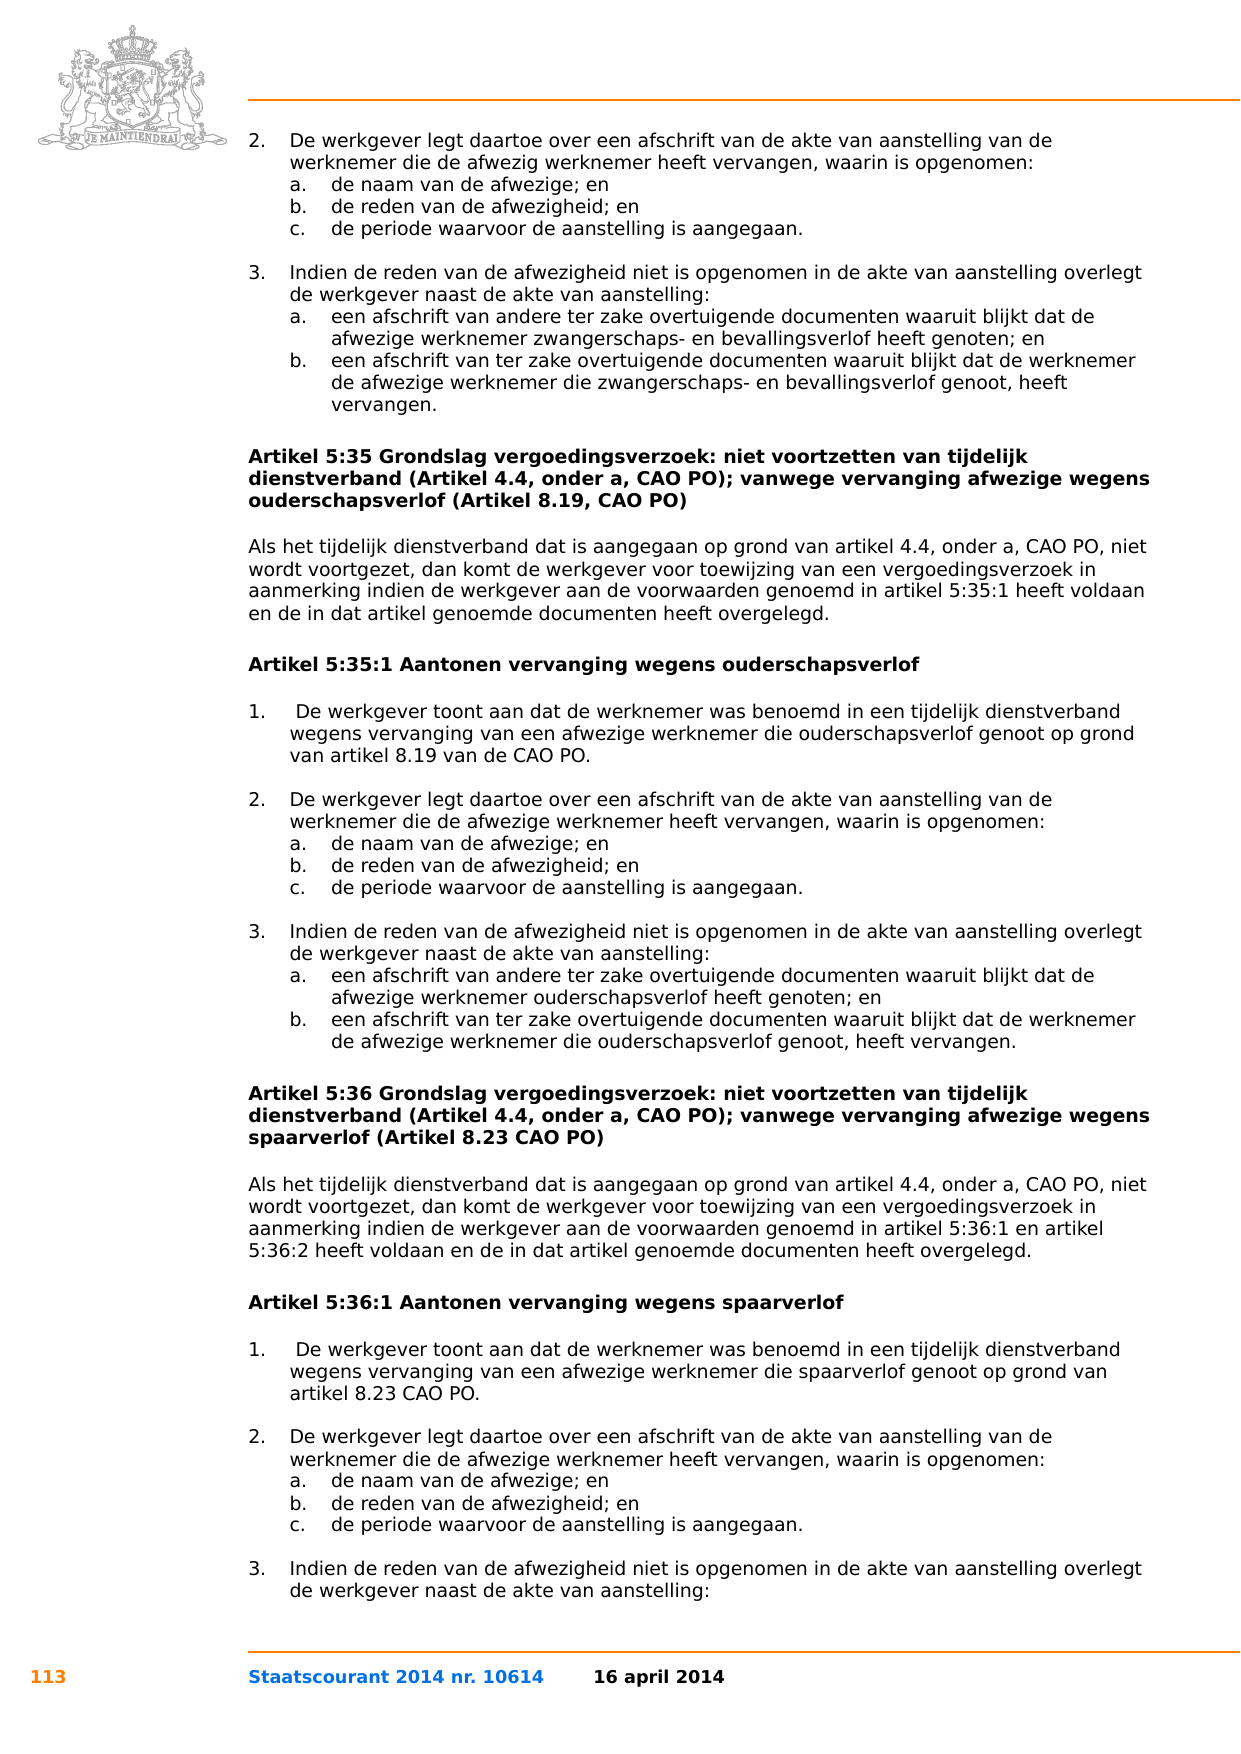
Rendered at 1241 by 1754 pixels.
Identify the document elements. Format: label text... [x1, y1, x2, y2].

subtitle Artikel 5:35:1 Aantonen vervanging wegens ouderschapsverlof [248, 654, 1163, 676]
text b. de reden van de afwezigheid; en [289, 855, 1163, 877]
text 3. Indien de reden van de afwezigheid niet is opgenomen in de akte van aanstelling overlegt de werkgever naast de akte van aanstelling: [248, 921, 1163, 965]
text a. de naam van de afwezige; en [289, 1470, 1163, 1492]
text 2. De werkgever legt daartoe over een afschrift van de akte van aanstelling van de werknemer die de afwezige werknemer heeft vervangen, waarin is opgenomen: [248, 1426, 1163, 1470]
text 1. De werkgever toont aan dat de werknemer was benoemd in een tijdelijk dienstverband wegens vervanging van een afwezige werknemer die spaarverlof genoot op grond van artikel 8.23 CAO PO. [248, 1339, 1163, 1404]
text 3. Indien de reden van de afwezigheid niet is opgenomen in de akte van aanstelling overlegt de werkgever naast de akte van aanstelling: [248, 1558, 1163, 1602]
text b. de reden van de afwezigheid; en [289, 196, 1163, 218]
text c. de periode waarvoor de aanstelling is aangegaan. [289, 877, 1163, 899]
text Als het tijdelijk dienstverband dat is aangegaan op grond van artikel 4.4, onder a, CAO PO, niet wordt voortgezet, dan komt de werkgever voor toewijzing van een vergoedingsverzoek in aanmerking indien de werkgever aan de voorwaarden genoemd in artikel 5:36:1 en artikel 5:36:2 heeft voldaan en de in dat artikel genoemde documenten heeft overgelegd. [248, 1174, 1163, 1262]
text a. de naam van de afwezige; en [289, 174, 1163, 196]
text b. een afschrift van ter zake overtuigende documenten waaruit blijkt dat de werknemer de afwezige werknemer die zwangerschaps- en bevallingsverlof genoot, heeft vervangen. [289, 349, 1163, 416]
text a. een afschrift van andere ter zake overtuigende documenten waaruit blijkt dat de afwezige werknemer zwangerschaps- en bevallingsverlof heeft genoten; en [289, 306, 1163, 349]
text a. een afschrift van andere ter zake overtuigende documenten waaruit blijkt dat de afwezige werknemer ouderschapsverlof heeft genoten; en [289, 965, 1163, 1009]
text b. een afschrift van ter zake overtuigende documenten waaruit blijkt dat de werknemer de afwezige werknemer die ouderschapsverlof genoot, heeft vervangen. [289, 1009, 1163, 1053]
text 1. De werkgever toont aan dat de werknemer was benoemd in een tijdelijk dienstverband wegens vervanging van een afwezige werknemer die ouderschapsverlof genoot op grond van artikel 8.19 van de CAO PO. [248, 701, 1163, 767]
picture [38, 25, 227, 150]
subtitle Artikel 5:36:1 Aantonen vervanging wegens spaarverlof [248, 1292, 1163, 1314]
text 2. De werkgever legt daartoe over een afschrift van de akte van aanstelling van de werknemer die de afwezig werknemer heeft vervangen, waarin is opgenomen: [248, 130, 1163, 174]
text c. de periode waarvoor de aanstelling is aangegaan. [289, 1514, 1163, 1536]
text a. de naam van de afwezige; en [289, 833, 1163, 855]
text 3. Indien de reden van de afwezigheid niet is opgenomen in de akte van aanstelling overlegt de werkgever naast de akte van aanstelling: [248, 262, 1163, 306]
text c. de periode waarvoor de aanstelling is aangegaan. [289, 218, 1163, 240]
text Als het tijdelijk dienstverband dat is aangegaan op grond van artikel 4.4, onder a, CAO PO, niet wordt voortgezet, dan komt de werkgever voor toewijzing van een vergoedingsverzoek in aanmerking indien de werkgever aan de voorwaarden genoemd in artikel 5:35:1 heeft voldaan en de in dat artikel genoemde documenten heeft overgelegd. [248, 536, 1163, 624]
text 2. De werkgever legt daartoe over een afschrift van de akte van aanstelling van de werknemer die de afwezige werknemer heeft vervangen, waarin is opgenomen: [248, 789, 1163, 833]
text b. de reden van de afwezigheid; en [289, 1492, 1163, 1514]
subtitle Artikel 5:36 Grondslag vergoedingsverzoek: niet voortzetten van tijdelijk dienstverband (Artikel 4.4, onder a, CAO PO); vanwege vervanging afwezige wegens spaarverlof (Artikel 8.23 CAO PO) [248, 1083, 1163, 1149]
subtitle Artikel 5:35 Grondslag vergoedingsverzoek: niet voortzetten van tijdelijk dienstverband (Artikel 4.4, onder a, CAO PO); vanwege vervanging afwezige wegens ouderschapsverlof (Artikel 8.19, CAO PO) [248, 446, 1163, 511]
